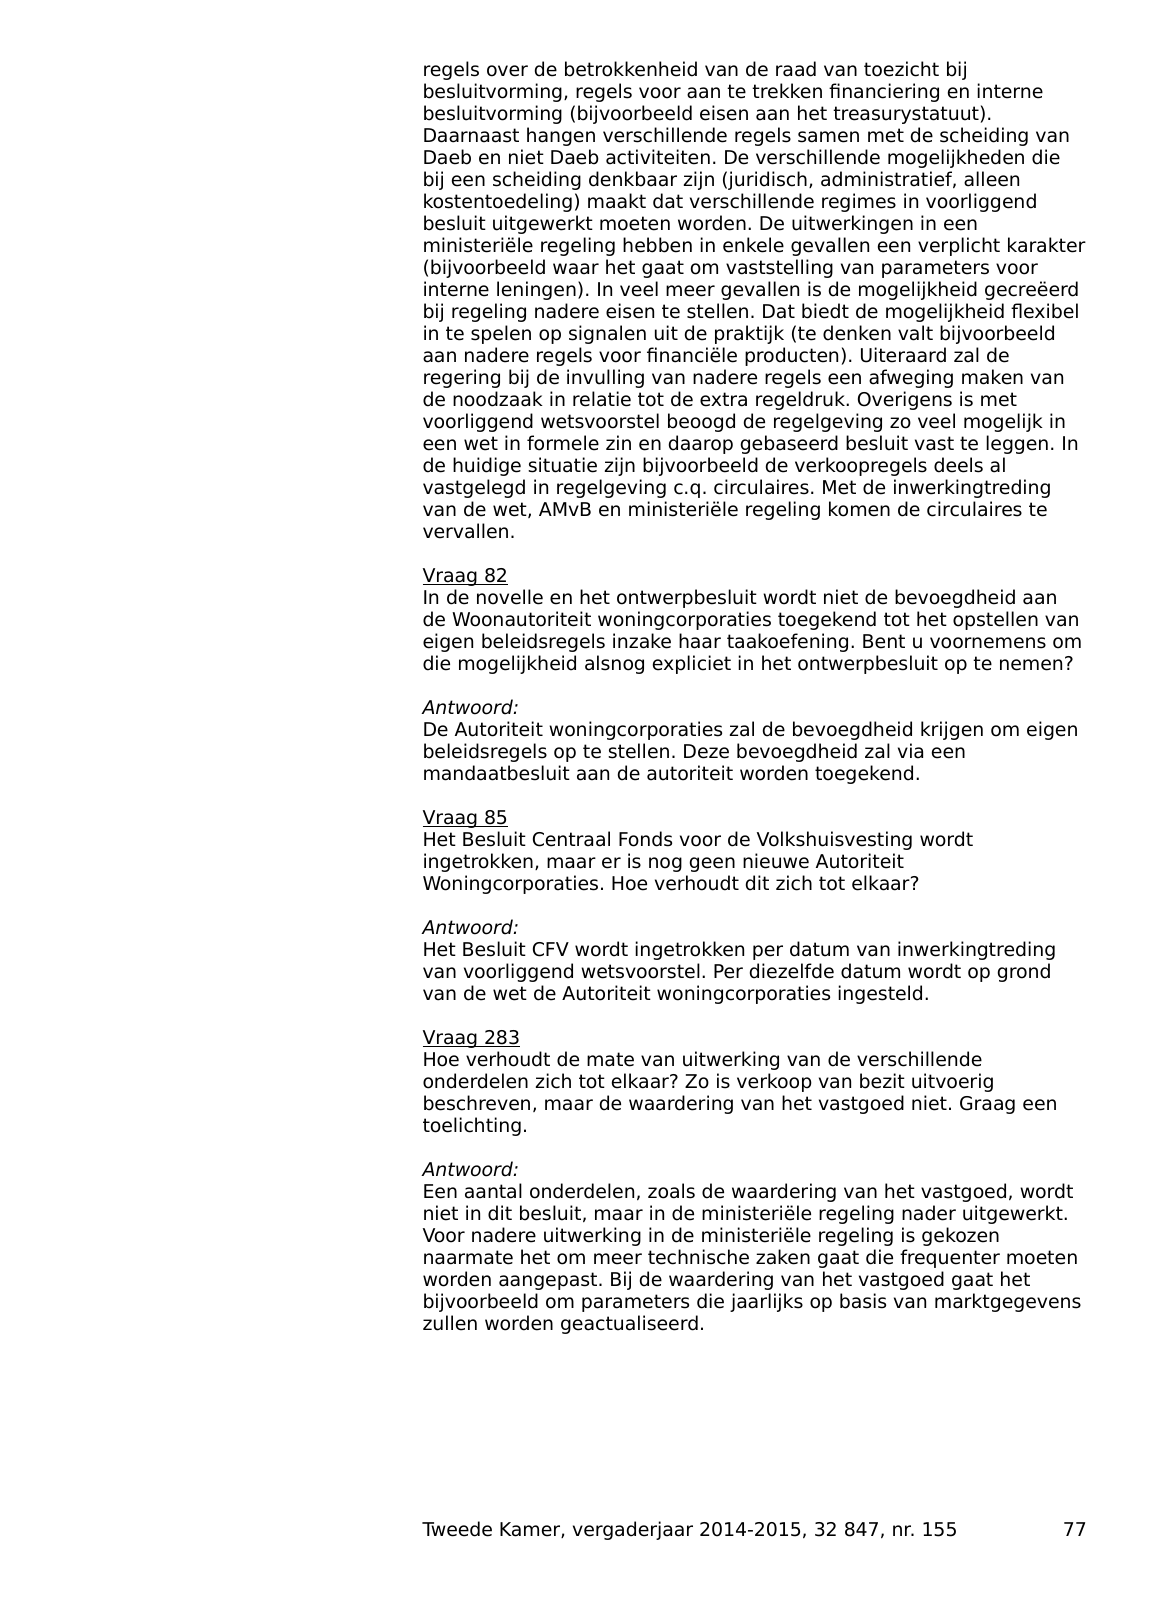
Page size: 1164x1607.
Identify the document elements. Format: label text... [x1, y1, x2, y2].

text Vraag 85 [422, 807, 1087, 829]
text Het Besluit Centraal Fonds voor de Volkshuisvesting wordt ingetrokken, maar er is nog geen nieuwe Autoriteit Woningcorporaties. Hoe verhoudt dit zich tot elkaar? [422, 829, 1087, 895]
text Vraag 283 [422, 1027, 1087, 1049]
text De Autoriteit woningcorporaties zal de bevoegdheid krijgen om eigen beleidsregels op te stellen. Deze bevoegdheid zal via een mandaatbesluit aan de autoriteit worden toegekend. [422, 719, 1087, 785]
text Antwoord: [422, 697, 1087, 719]
text In de novelle en het ontwerpbesluit wordt niet de bevoegdheid aan de Woonautoriteit woningcorporaties toegekend tot het opstellen van eigen beleidsregels inzake haar taakoefening. Bent u voornemens om die mogelijkheid alsnog expliciet in het ontwerpbesluit op te nemen? [422, 587, 1087, 675]
text Het Besluit CFV wordt ingetrokken per datum van inwerkingtreding van voorliggend wetsvoorstel. Per diezelfde datum wordt op grond van de wet de Autoriteit woningcorporaties ingesteld. [422, 939, 1087, 1005]
text Antwoord: [422, 917, 1087, 939]
text Vraag 82 [422, 565, 1087, 587]
text regels over de betrokkenheid van de raad van toezicht bij besluitvorming, regels voor aan te trekken financiering en interne besluitvorming (bijvoorbeeld eisen aan het treasurystatuut). Daarnaast hangen verschillende regels samen met de scheiding van Daeb en niet Daeb activiteiten. De verschillende mogelijkheden die bij een scheiding denkbaar zijn (juridisch, administratief, alleen kostentoedeling) maakt dat verschillende regimes in voorliggend besluit uitgewerkt moeten worden. De uitwerkingen in een ministeriële regeling hebben in enkele gevallen een verplicht karakter (bijvoorbeeld waar het gaat om vaststelling van parameters voor interne leningen). In veel meer gevallen is de mogelijkheid gecreëerd bij regeling nadere eisen te stellen. Dat biedt de mogelijkheid flexibel in te spelen op signalen uit de praktijk (te denken valt bijvoorbeeld aan nadere regels voor financiële producten). Uiteraard zal de regering bij de invulling van nadere regels een afweging maken van de noodzaak in relatie tot de extra regeldruk. Overigens is met voorliggend wetsvoorstel beoogd de regelgeving zo veel mogelijk in een wet in formele zin en daarop gebaseerd besluit vast te leggen. In de huidige situatie zijn bijvoorbeeld de verkoopregels deels al vastgelegd in regelgeving c.q. circulaires. Met de inwerkingtreding van de wet, AMvB en ministeriële regeling komen de circulaires te vervallen. [422, 59, 1087, 543]
text Een aantal onderdelen, zoals de waardering van het vastgoed, wordt niet in dit besluit, maar in de ministeriële regeling nader uitgewerkt. Voor nadere uitwerking in de ministeriële regeling is gekozen naarmate het om meer technische zaken gaat die frequenter moeten worden aangepast. Bij de waardering van het vastgoed gaat het bijvoorbeeld om parameters die jaarlijks op basis van marktgegevens zullen worden geactualiseerd. [422, 1181, 1087, 1335]
text Hoe verhoudt de mate van uitwerking van de verschillende onderdelen zich tot elkaar? Zo is verkoop van bezit uitvoerig beschreven, maar de waardering van het vastgoed niet. Graag een toelichting. [422, 1049, 1087, 1137]
text Antwoord: [422, 1159, 1087, 1181]
